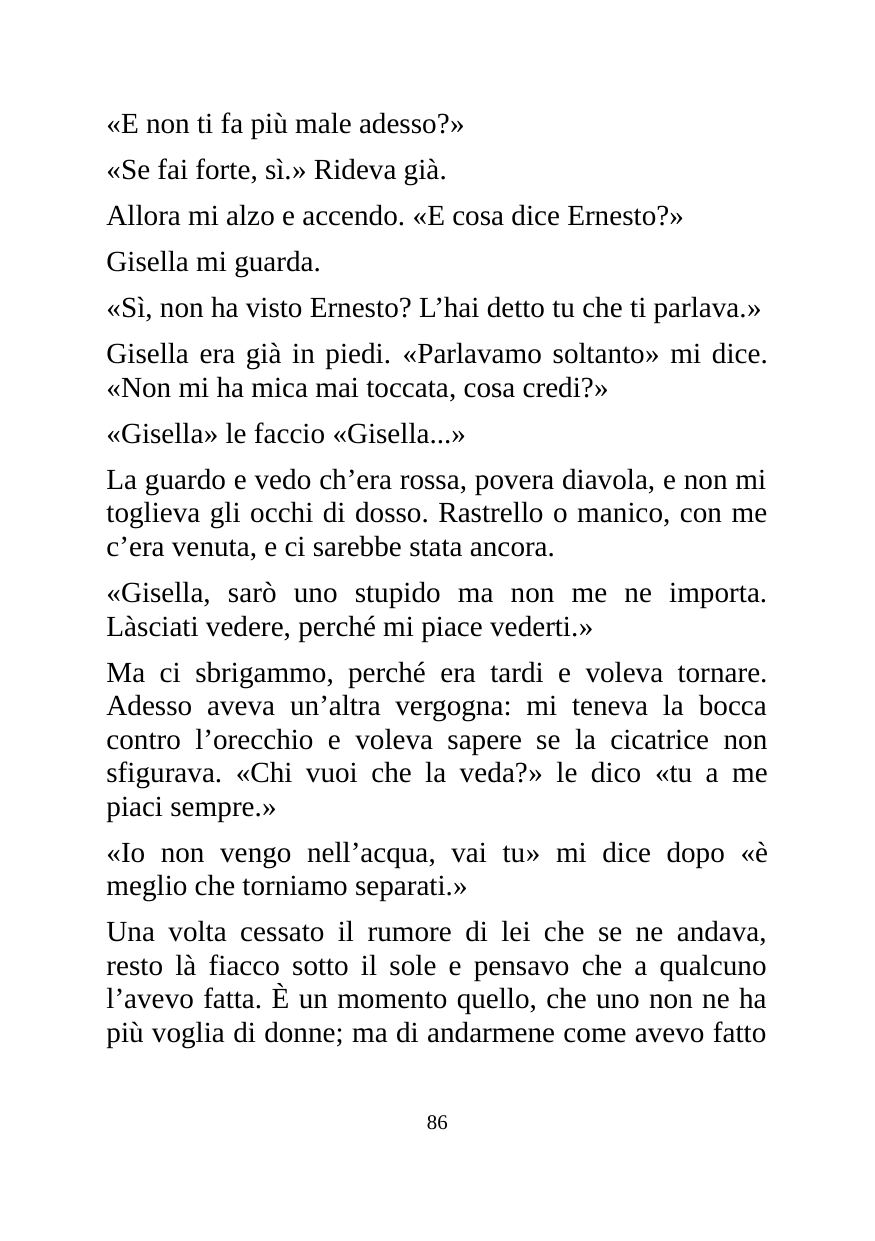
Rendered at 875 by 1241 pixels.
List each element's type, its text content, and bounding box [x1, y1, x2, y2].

text «Sì, non ha visto Ernesto? L’hai detto tu che ti parlava.» [106, 290, 768, 324]
text «Se fai forte, sì.» Rideva già. [106, 152, 768, 186]
text Una volta cessato il rumore di lei che se ne andava, resto là fiacco sotto il sole e pensavo che a qualcuno l’avevo fatta. È un momento quello, che uno non ne ha più voglia di donne; ma di andarmene come avevo fatto [106, 914, 768, 1049]
text Gisella mi guarda. [106, 244, 768, 278]
text Ma ci sbrigammo, perché era tardi e voleva tornare. Adesso aveva un’altra vergogna: mi teneva la bocca contro l’orecchio e voleva sapere se la cicatrice non sfigurava. «Chi vuoi che la veda?» le dico «tu a me piaci sempre.» [106, 655, 768, 822]
text «Io non vengo nell’acqua, vai tu» mi dice dopo «è meglio che torniamo separati.» [106, 835, 768, 902]
text «Gisella, sarò uno stupido ma non me ne importa. Làsciati vedere, perché mi piace vederti.» [106, 575, 768, 642]
text Allora mi alzo e accendo. «E cosa dice Ernesto?» [106, 198, 768, 232]
text La guardo e vedo ch’era rossa, povera diavola, e non mi toglieva gli occhi di dosso. Rastrello o manico, con me c’era venuta, e ci sarebbe stata ancora. [106, 462, 768, 563]
text Gisella era già in piedi. «Parlavamo soltanto» mi dice. «Non mi ha mica mai toccata, cosa credi?» [106, 336, 768, 403]
text «E non ti fa più male adesso?» [106, 106, 768, 140]
text «Gisella» le faccio «Gisella...» [106, 416, 768, 449]
